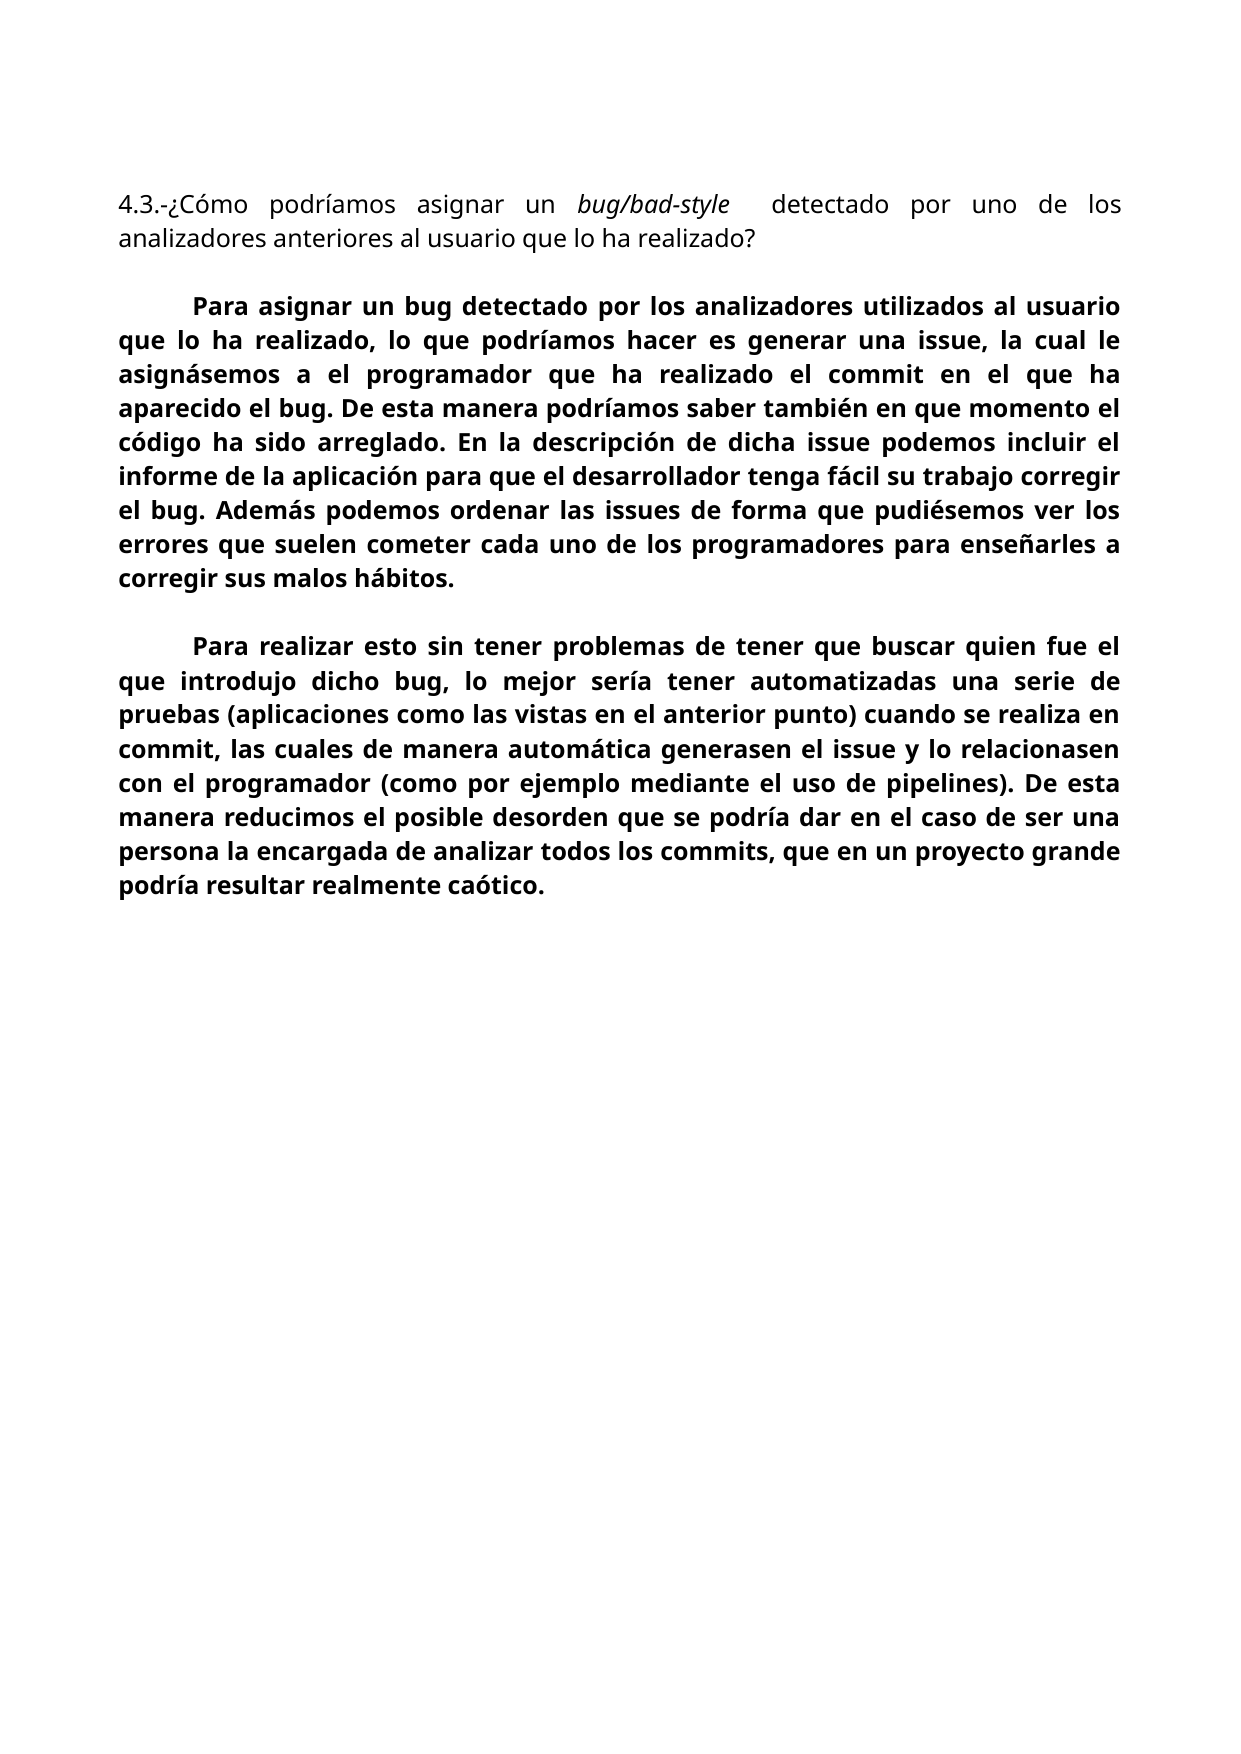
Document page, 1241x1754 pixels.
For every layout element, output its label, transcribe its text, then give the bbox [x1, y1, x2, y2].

text Para realizar esto sin tener problemas de tener que buscar quien fue el que introdujo dicho bug, lo mejor sería tener automatizadas una serie de pruebas (aplicaciones como las vistas en el anterior punto) cuando se realiza en commit, las cuales de manera automática generasen el issue y lo relacionasen con el programador (como por ejemplo mediante el uso de pipelines). De esta manera reducimos el posible desorden que se podría dar en el caso de ser una persona la encargada de analizar todos los commits, que en un proyecto grande podría resultar realmente caótico. [118, 629, 1122, 902]
text 4.3.-¿Cómo podríamos asignar un bug/bad-style detectado por uno de los analizadores anteriores al usuario que lo ha realizado? [118, 186, 1122, 254]
text Para asignar un bug detectado por los analizadores utilizados al usuario que lo ha realizado, lo que podríamos hacer es generar una issue, la cual le asignásemos a el programador que ha realizado el commit en el que ha aparecido el bug. De esta manera podríamos saber también en que momento el código ha sido arreglado. En la descripción de dicha issue podemos incluir el informe de la aplicación para que el desarrollador tenga fácil su trabajo corregir el bug. Además podemos ordenar las issues de forma que pudiésemos ver los errores que suelen cometer cada uno de los programadores para enseñarles a corregir sus malos hábitos. [118, 288, 1122, 595]
